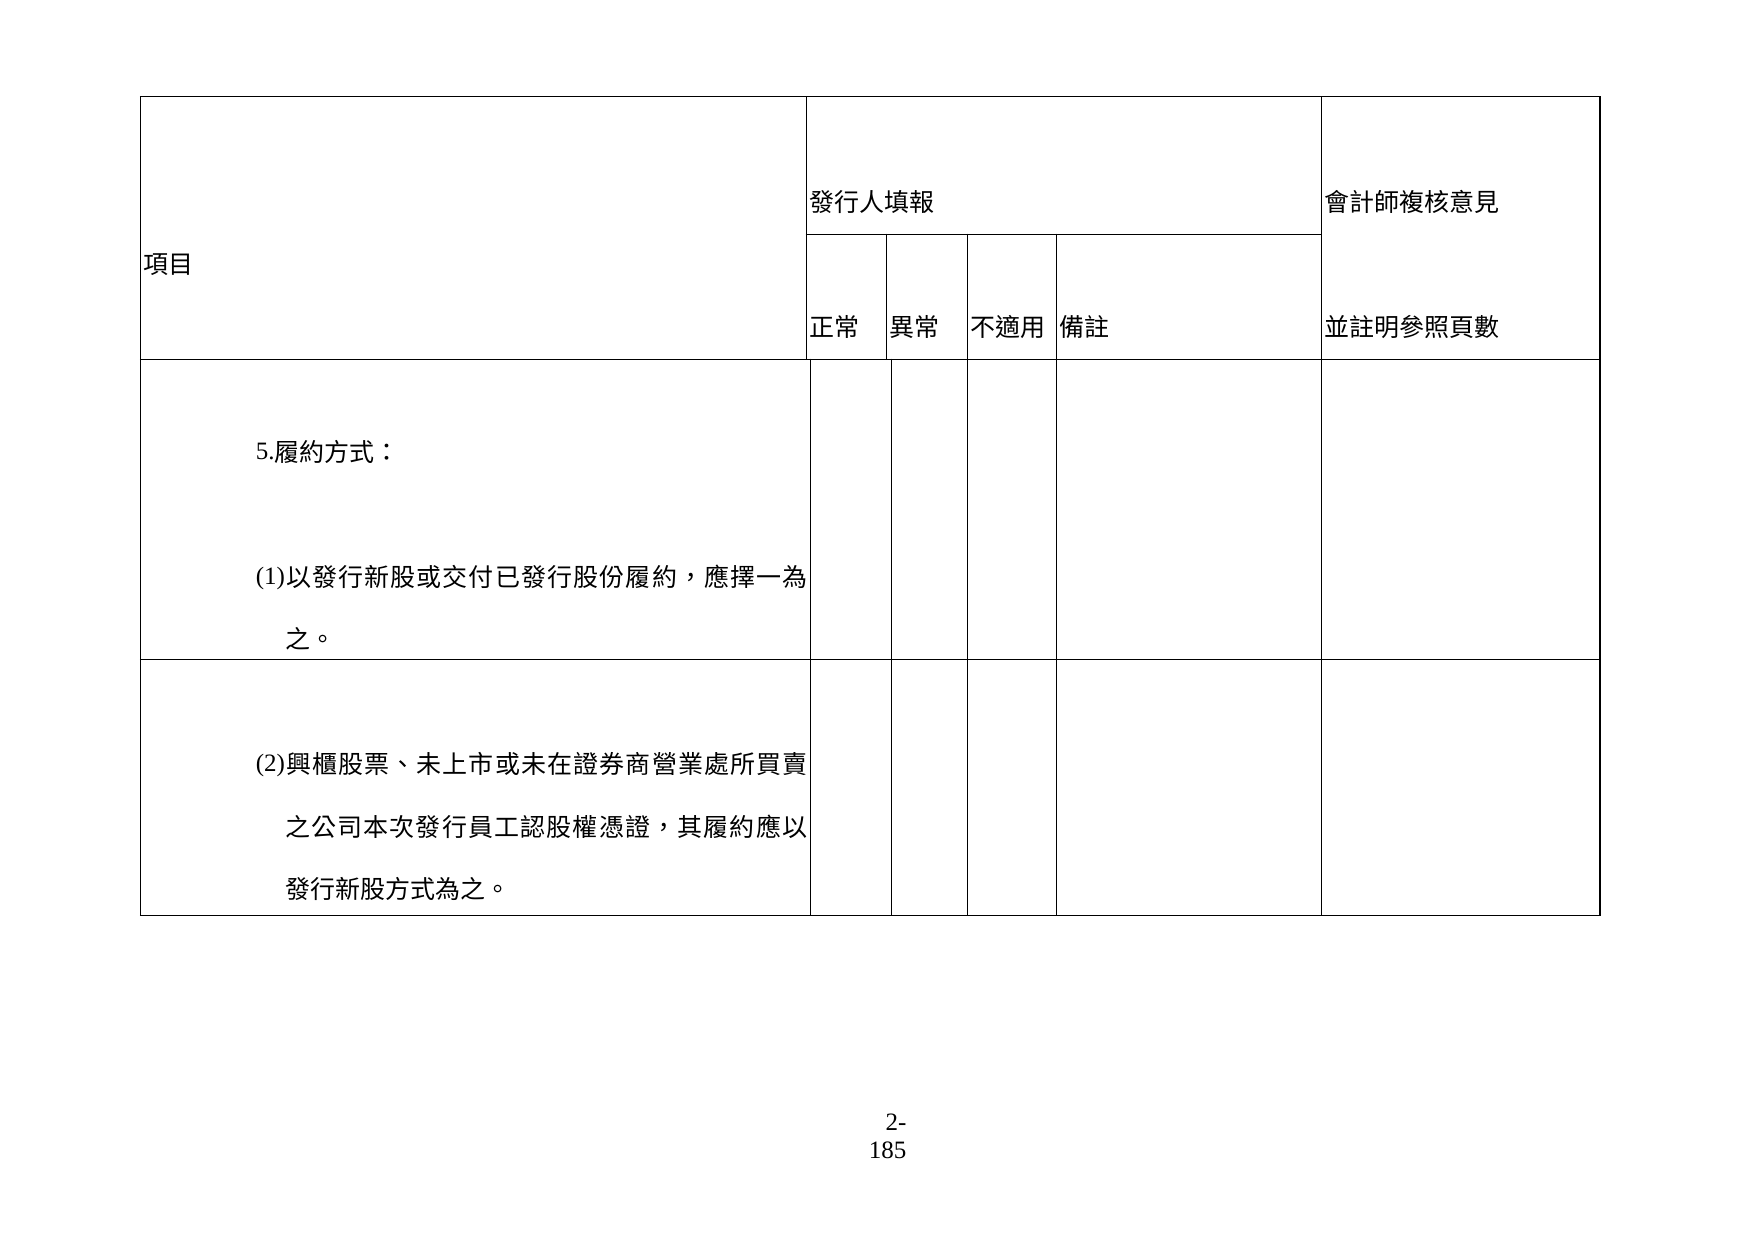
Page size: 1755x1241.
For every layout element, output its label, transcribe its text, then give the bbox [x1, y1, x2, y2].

table_cell 正常 [807, 235, 886, 358]
table_cell [892, 660, 967, 915]
table_cell [1322, 360, 1599, 658]
table_cell [811, 660, 891, 915]
table_cell [1322, 660, 1599, 915]
table_cell 不適用 [968, 235, 1056, 358]
table_cell [1057, 660, 1321, 915]
table_cell 異常 [887, 235, 967, 358]
table_header 會計師複核意見 並註明參照頁數 [1322, 97, 1599, 358]
table_header 項目 [141, 97, 806, 358]
table_cell [968, 360, 1056, 658]
table_cell 備註 [1057, 235, 1321, 358]
table_header 發行人填報 [807, 97, 1321, 233]
table_cell [968, 660, 1056, 915]
table_cell [892, 360, 967, 658]
table_cell (2)興櫃股票、未上市或未在證券商營業處所買賣之公司本次發行員工認股權憑證，其履約應以發行新股方式為之。 [141, 660, 810, 915]
table_cell 5.履約方式： (1)以發行新股或交付已發行股份履約，應擇一為之。 [141, 360, 810, 658]
table_cell [811, 360, 891, 658]
table_cell [1057, 360, 1321, 658]
